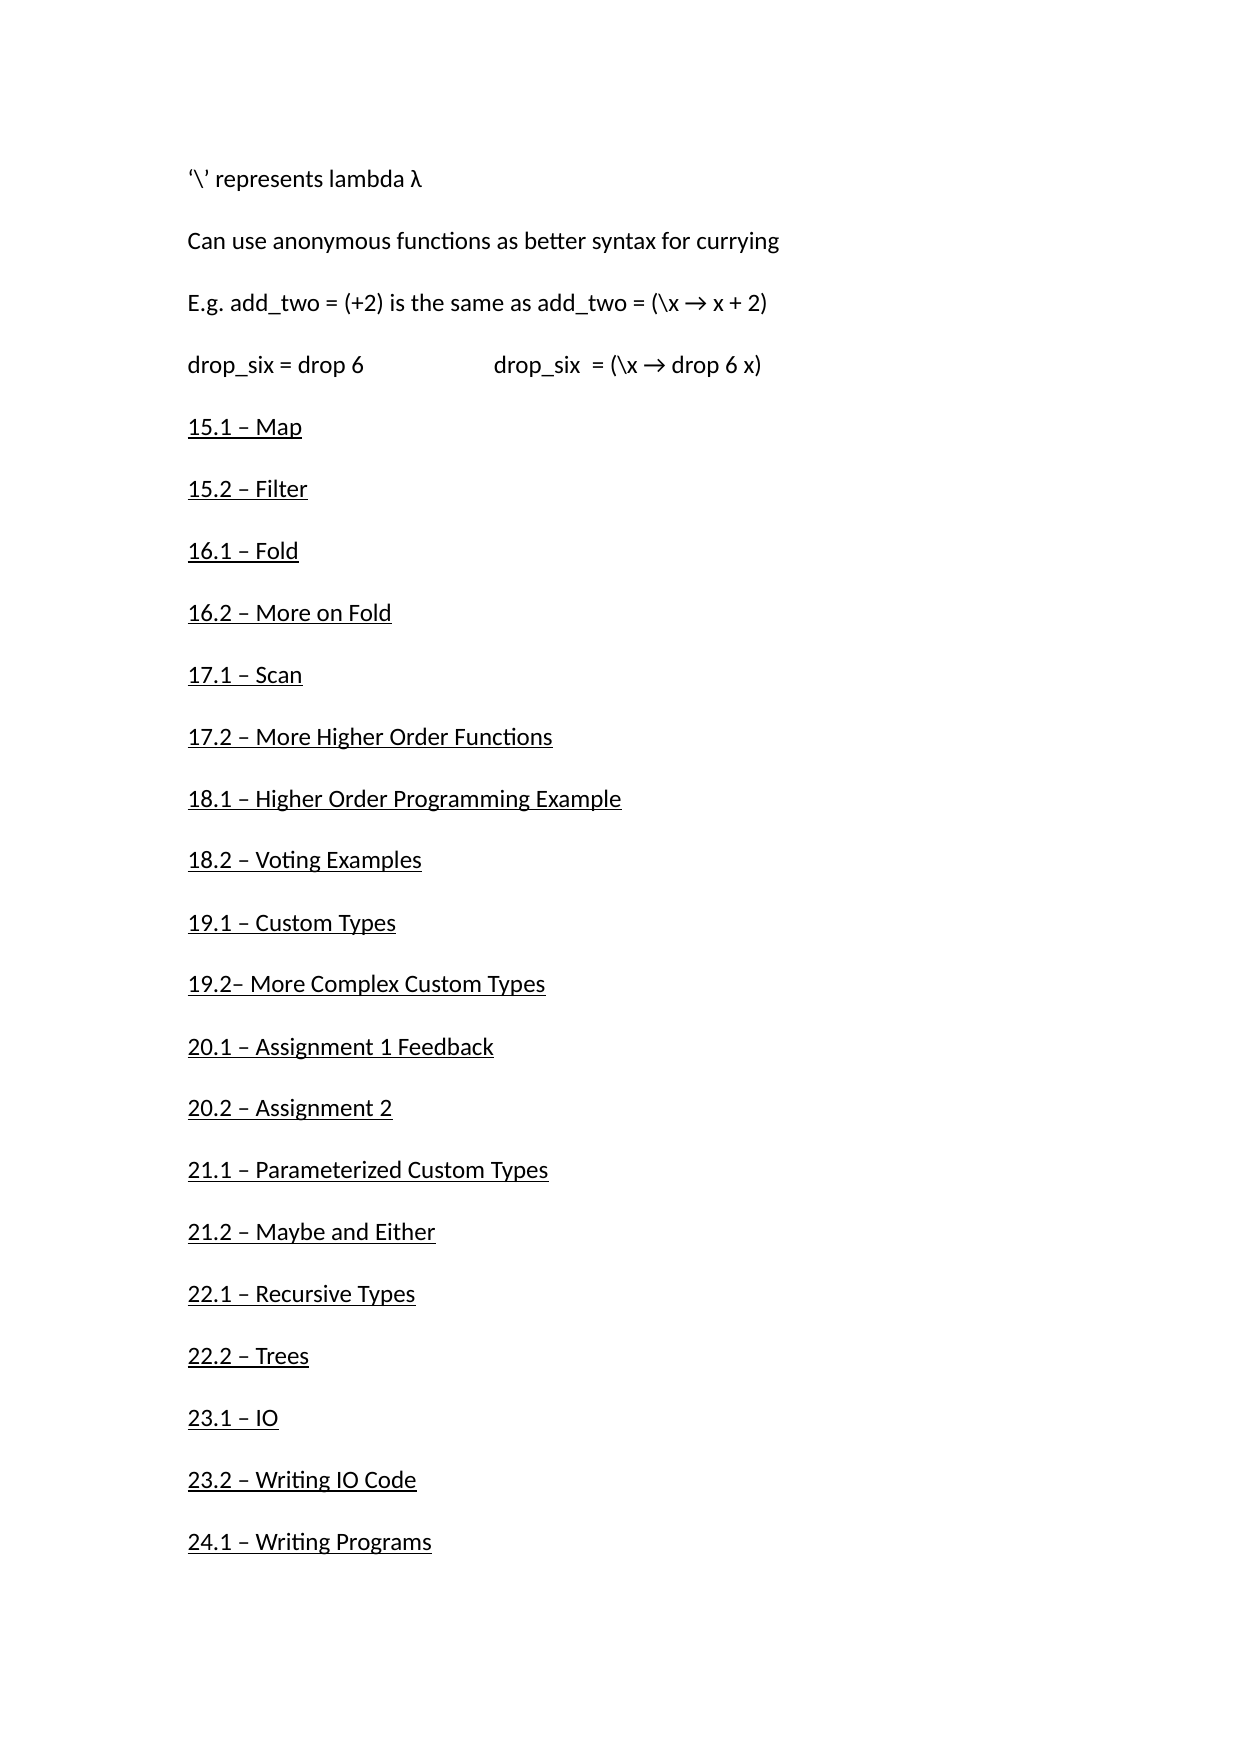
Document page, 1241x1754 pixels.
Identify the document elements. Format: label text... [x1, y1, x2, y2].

text 17.1 – Scan [187, 658, 1053, 690]
text ‘\’ represents lambda λ [187, 162, 1053, 194]
text 16.2 – More on Fold [187, 596, 1053, 628]
text drop_six = drop 6 drop_six = (\x → drop 6 x) [187, 348, 1053, 380]
text 21.2 – Maybe and Either [187, 1216, 1053, 1248]
text 15.1 – Map [187, 410, 1053, 442]
text 18.2 – Voting Examples [187, 844, 1053, 876]
text 17.2 – More Higher Order Functions [187, 720, 1053, 752]
text 24.1 – Writing Programs [187, 1526, 1053, 1558]
text 22.1 – Recursive Types [187, 1278, 1053, 1310]
text 20.2 – Assignment 2 [187, 1092, 1053, 1124]
text 18.1 – Higher Order Programming Example [187, 782, 1053, 814]
text 23.2 – Writing IO Code [187, 1463, 1053, 1496]
text 16.1 – Fold [187, 534, 1053, 566]
text 20.1 – Assignment 1 Feedback [187, 1030, 1053, 1062]
text Can use anonymous functions as better syntax for currying [187, 224, 1053, 256]
text 21.1 – Parameterized Custom Types [187, 1154, 1053, 1186]
text 19.1 – Custom Types [187, 906, 1053, 938]
text E.g. add_two = (+2) is the same as add_two = (\x → x + 2) [187, 286, 1053, 318]
text 15.2 – Filter [187, 472, 1053, 504]
text 23.1 – IO [187, 1402, 1053, 1434]
text 22.2 – Trees [187, 1339, 1053, 1372]
text 19.2– More Complex Custom Types [187, 968, 1053, 1000]
